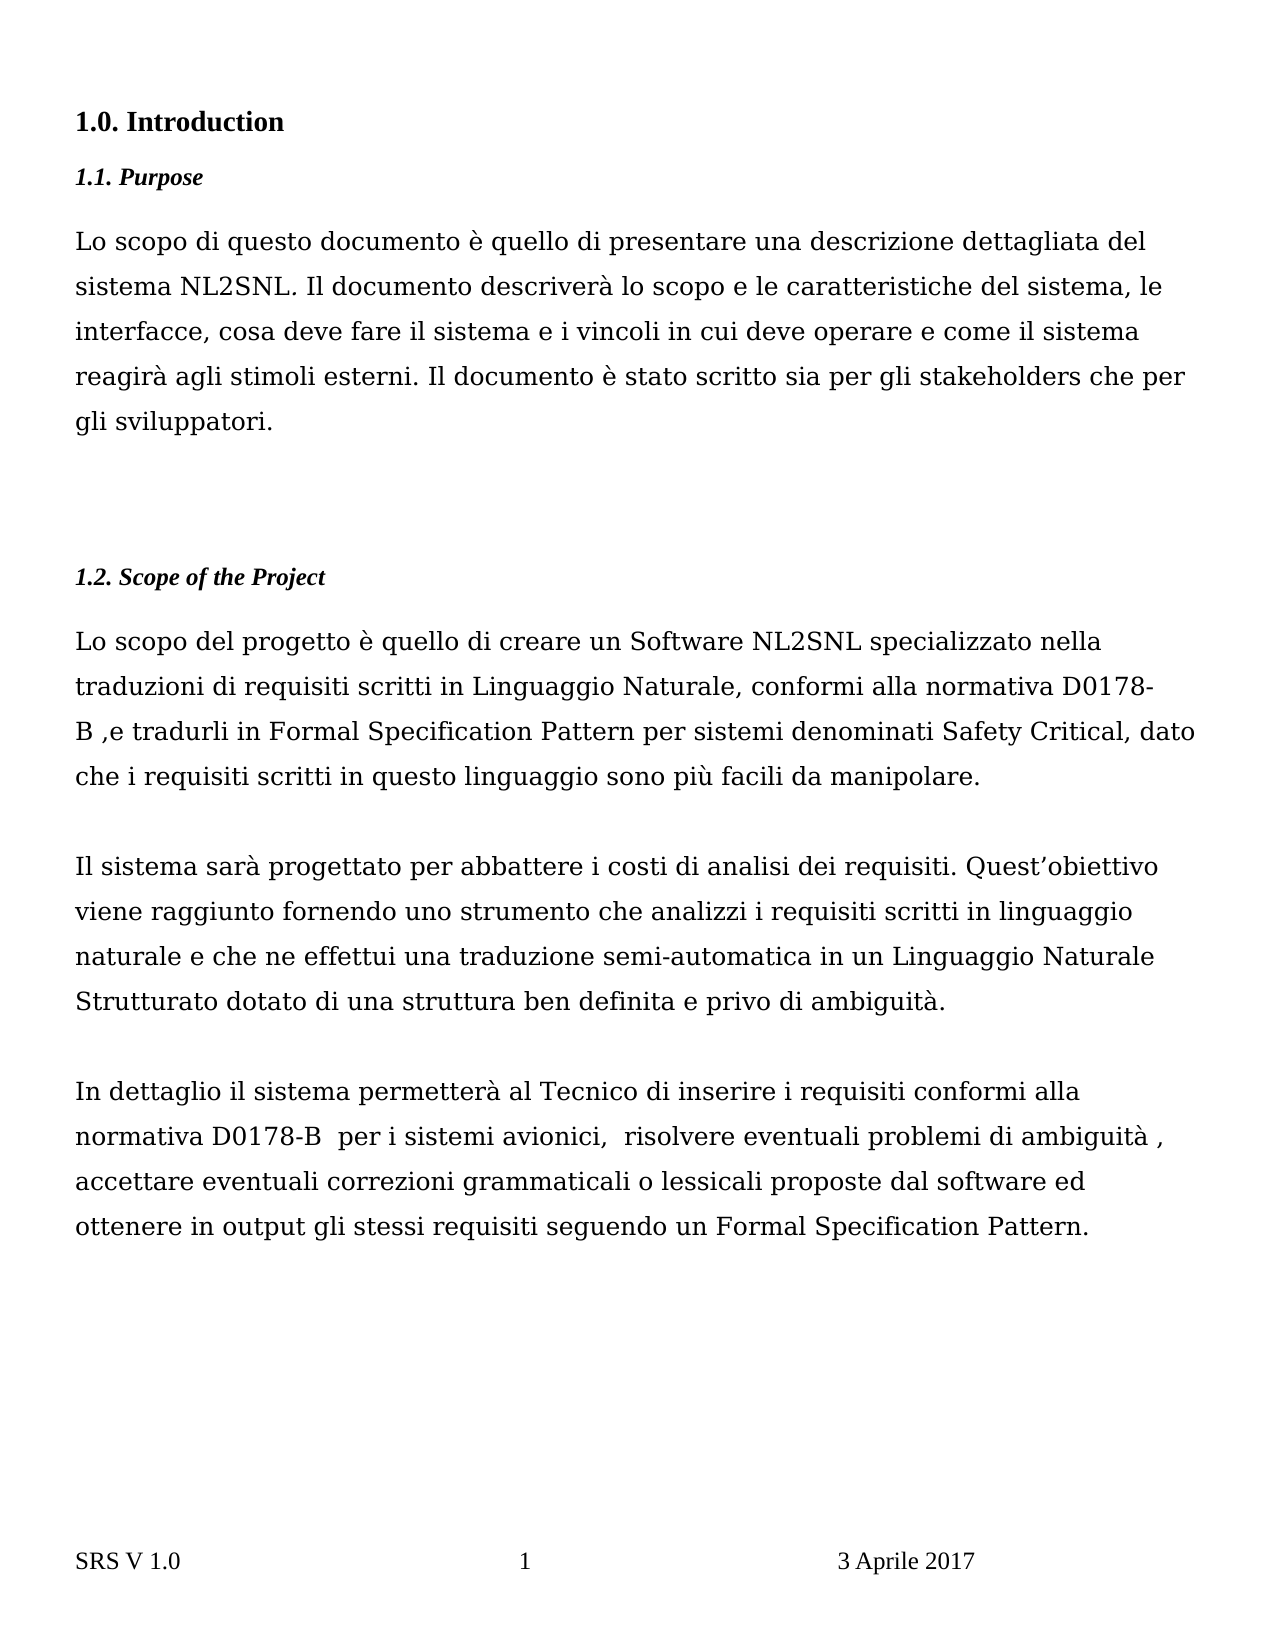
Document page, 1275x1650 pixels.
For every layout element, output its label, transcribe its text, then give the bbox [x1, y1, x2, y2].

subtitle 1.0. Introduction [75, 104, 1200, 137]
text Lo scopo di questo documento è quello di presentare una descrizione dettagliata del sistema NL2SNL. Il documento descriverà lo scopo e le caratteristiche del sistema, le interfacce, cosa deve fare il sistema e i vincoli in cui deve operare e come il sistema reagirà agli stimoli esterni. Il documento è stato scritto sia per gli stakeholders che per gli sviluppatori. [75, 226, 1200, 436]
text Il sistema sarà progettato per abbattere i costi di analisi dei requisiti. Quest’obiettivo viene raggiunto fornendo uno strumento che analizzi i requisiti scritti in linguaggio naturale e che ne effettui una traduzione semi-automatica in un Linguaggio Naturale Strutturato dotato di una struttura ben definita e privo di ambiguità. [75, 851, 1200, 1016]
subtitle 1.1. Purpose [75, 162, 1200, 191]
text Lo scopo del progetto è quello di creare un Software NL2SNL specializzato nella traduzioni di requisiti scritti in Linguaggio Naturale, conformi alla normativa D0178-B ,e tradurli in Formal Specification Pattern per sistemi denominati Safety Critical, dato che i requisiti scritti in questo linguaggio sono più facili da manipolare. [75, 626, 1200, 791]
subtitle 1.2. Scope of the Project [75, 562, 1200, 591]
text In dettaglio il sistema permetterà al Tecnico di inserire i requisiti conformi alla normativa D0178-B per i sistemi avionici, risolvere eventuali problemi di ambiguità , accettare eventuali correzioni grammaticali o lessicali proposte dal software ed ottenere in output gli stessi requisiti seguendo un Formal Specification Pattern. [75, 1076, 1200, 1241]
